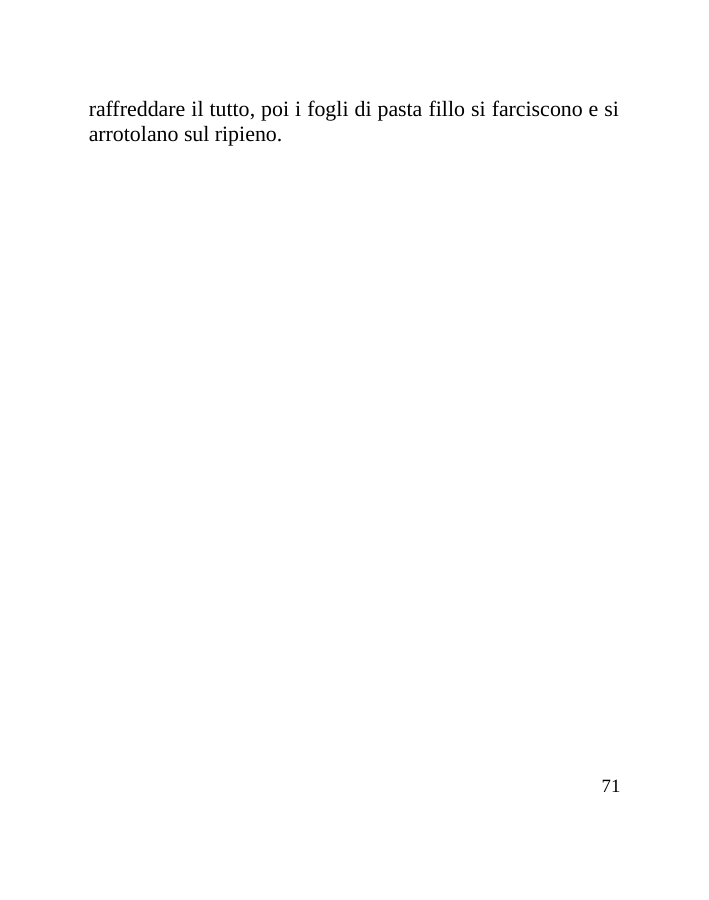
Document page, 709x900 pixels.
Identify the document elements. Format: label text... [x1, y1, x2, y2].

text raffreddare il tutto, poi i fogli di pasta fillo si farciscono e si arrotolano sul ripieno. [88, 96, 620, 146]
